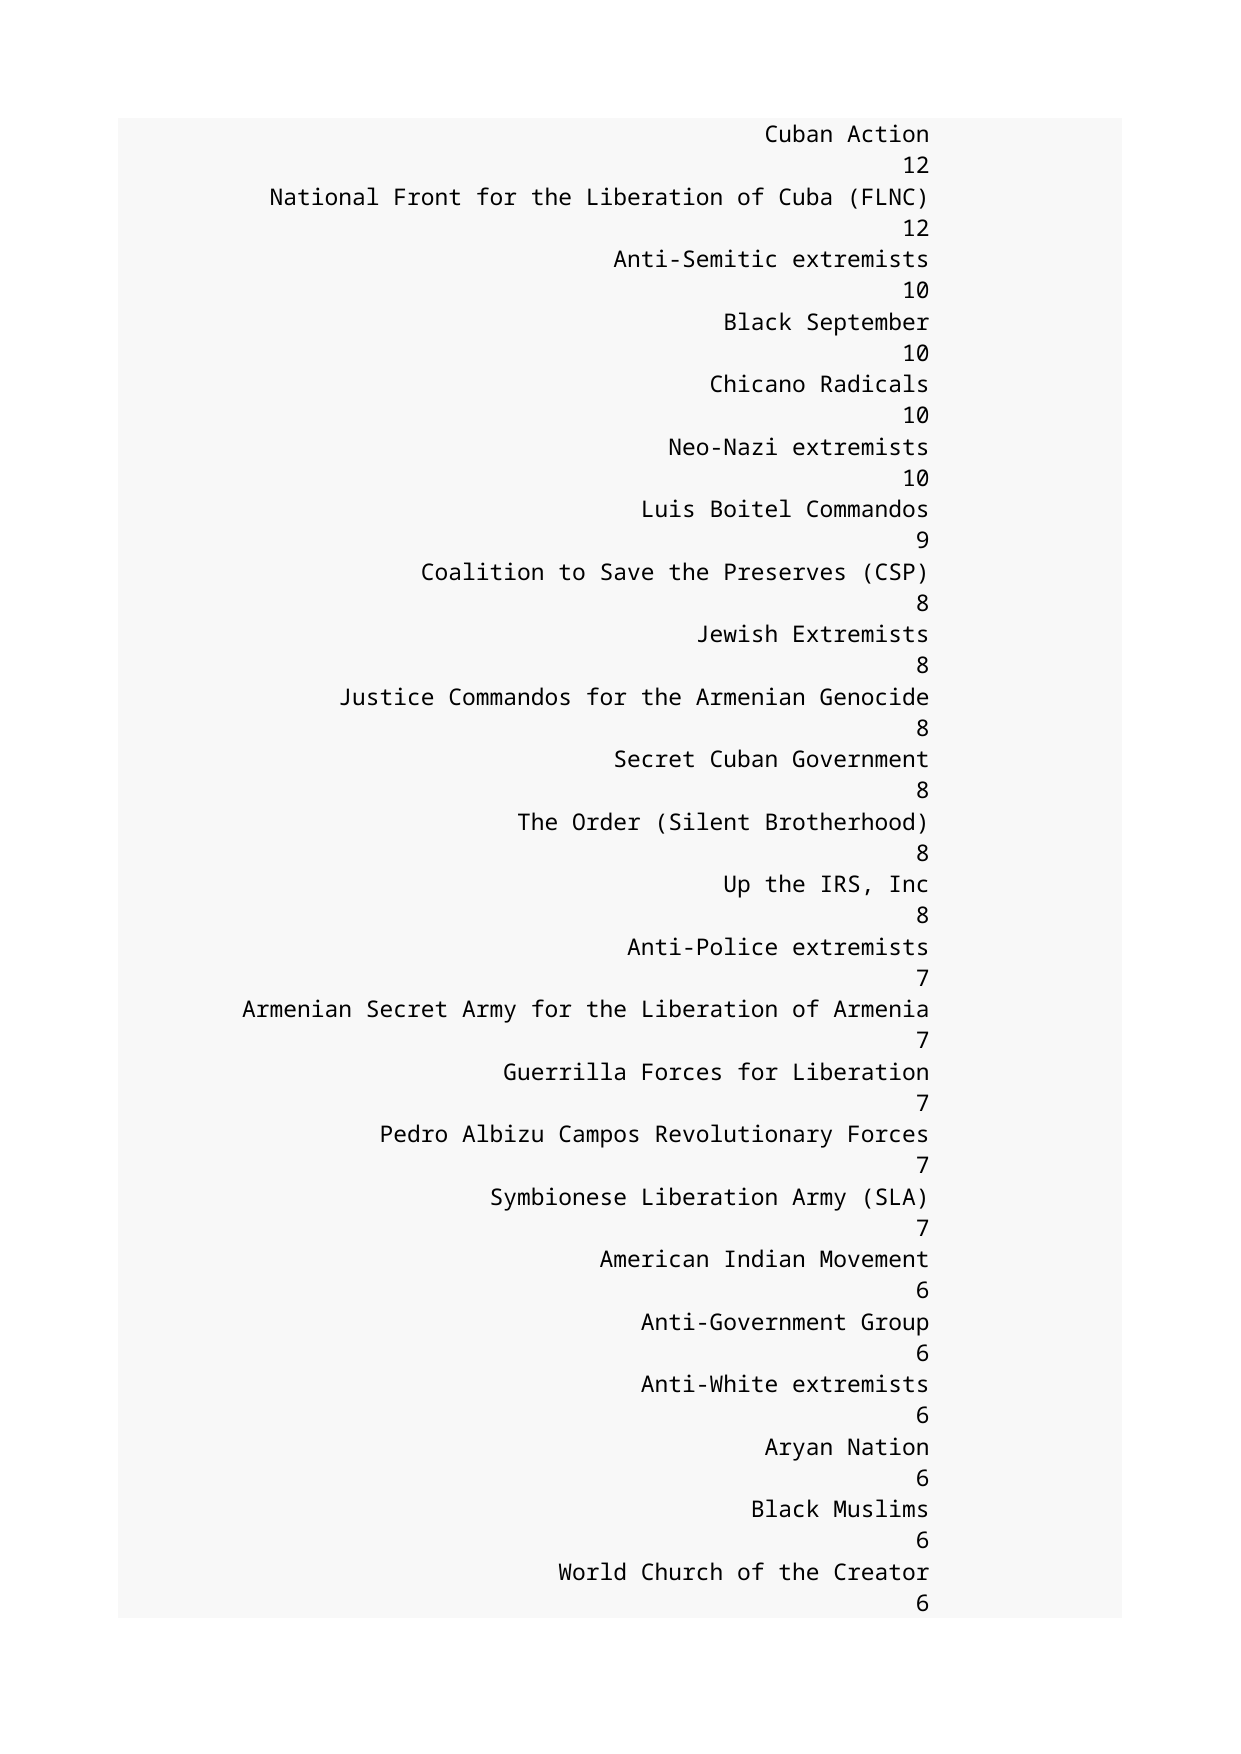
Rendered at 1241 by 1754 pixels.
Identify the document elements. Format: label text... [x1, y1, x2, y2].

text Cuban Action 12 National Front for the Liberation of Cuba (FLNC) 12 Anti-Semitic extremists 10 Black September 10 Chicano Radicals 10 Neo-Nazi extremists 10 Luis Boitel Commandos 9 Coalition to Save the Preserves (CSP) 8 Jewish Extremists 8 Justice Commandos for the Armenian Genocide 8 Secret Cuban Government 8 The Order (Silent Brotherhood) 8 Up the IRS, Inc 8 Anti-Police extremists 7 Armenian Secret Army for the Liberation of Armenia 7 Guerrilla Forces for Liberation 7 Pedro Albizu Campos Revolutionary Forces 7 Symbionese Liberation Army (SLA) 7 American Indian Movement 6 Anti-Government Group 6 Anti-White extremists 6 Aryan Nation 6 Black Muslims 6 World Church of the Creator 6 [118, 118, 1122, 1618]
